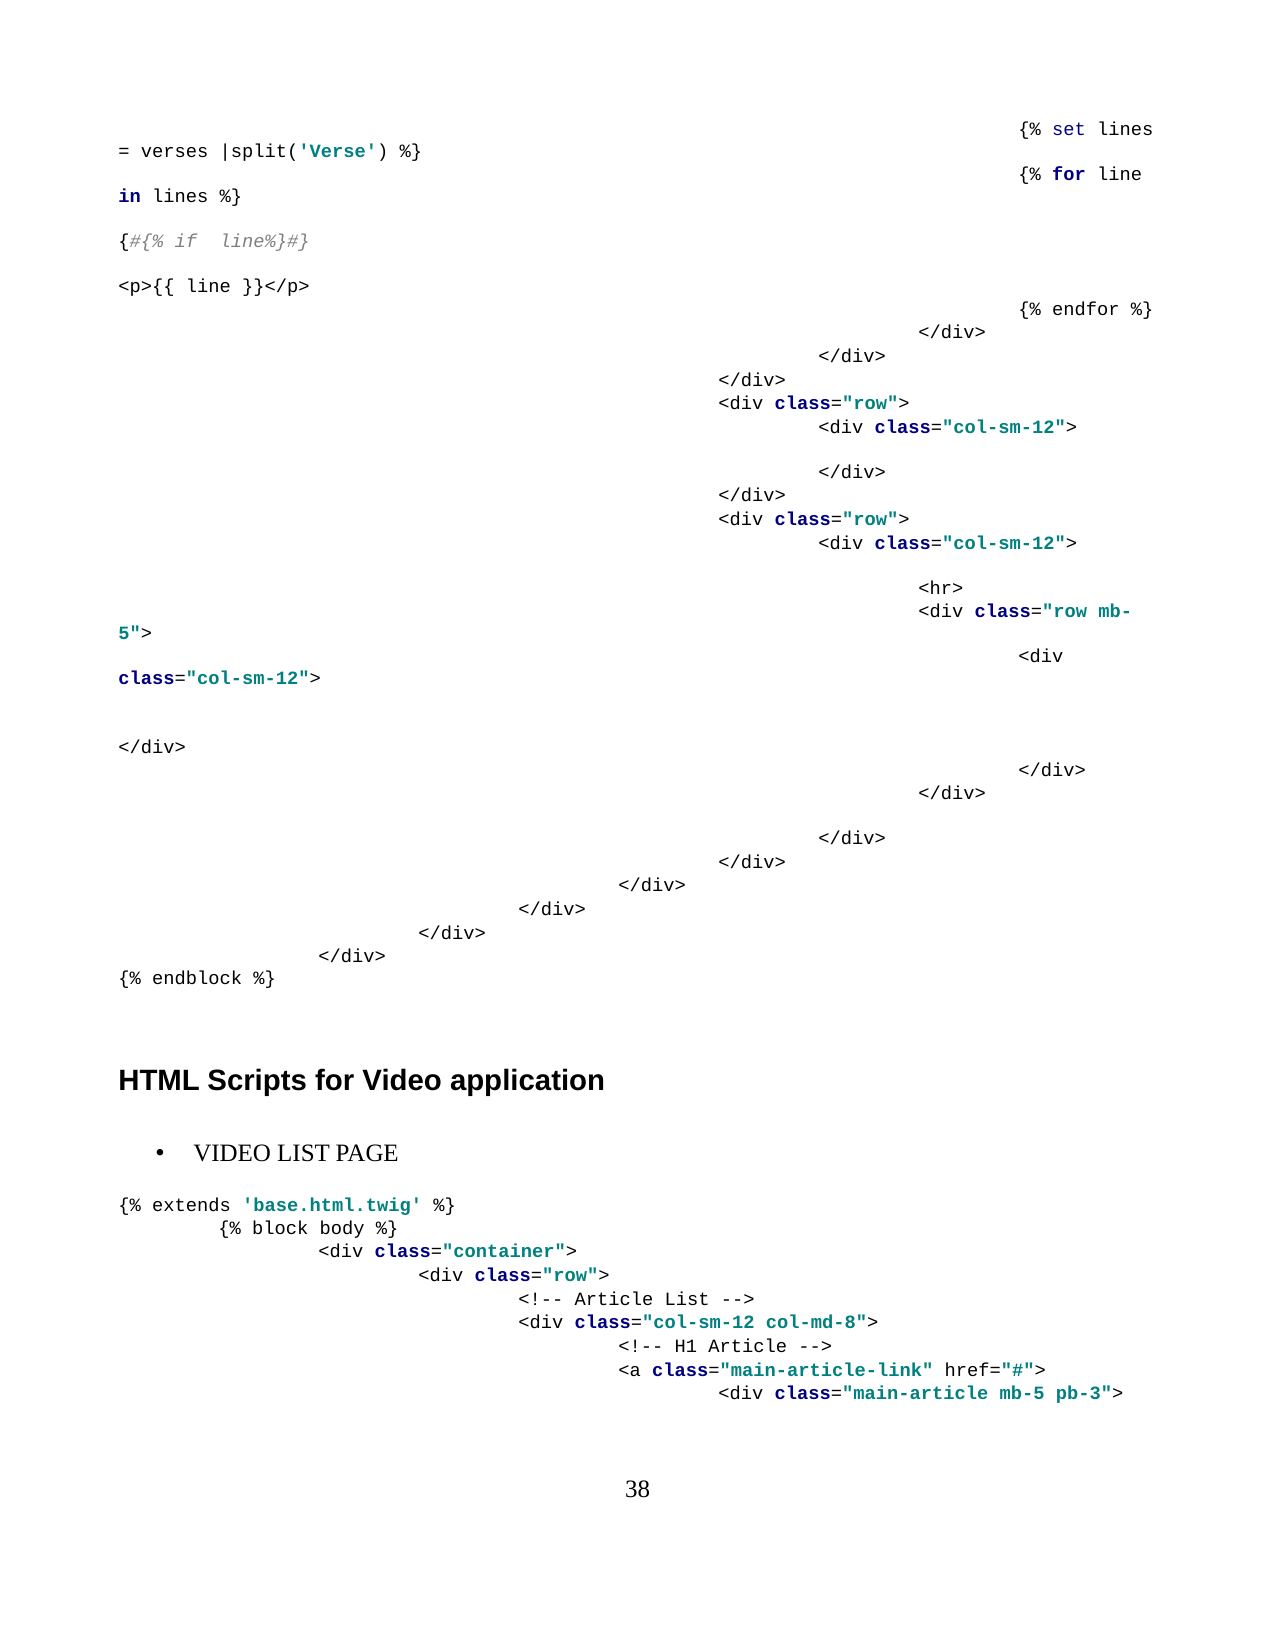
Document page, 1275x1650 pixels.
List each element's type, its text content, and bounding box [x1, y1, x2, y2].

text </div> [118, 945, 1157, 969]
text {% extends 'base.html.twig' %} [118, 1196, 1157, 1217]
text </div> [118, 898, 1157, 922]
text {% set lines = verses |split('Verse') %} [118, 118, 1157, 163]
text <div class="main-article mb-5 pb-3"> [118, 1382, 1157, 1406]
text </div> [118, 369, 1157, 392]
text <div class="row mb-5"> [118, 600, 1157, 645]
text </div> [118, 759, 1157, 782]
text {% block body %} [118, 1217, 1157, 1241]
text <a class="main-article-link" href="#"> [118, 1359, 1157, 1382]
text </div> [118, 345, 1157, 369]
text {% endfor %} [118, 298, 1157, 321]
text {% for line in lines %} [118, 163, 1157, 208]
text {#{% if line%}#} [118, 208, 1157, 253]
list VIDEO LIST PAGE [156, 1138, 1157, 1167]
text </div> [118, 461, 1157, 484]
text <p>{{ line }}</p> [118, 253, 1157, 298]
text </div> [118, 922, 1157, 945]
text </div> [118, 851, 1157, 874]
text </div> [118, 827, 1157, 851]
text <div class="row"> [118, 392, 1157, 416]
text </div> [118, 321, 1157, 345]
text </div> [118, 782, 1157, 806]
subtitle HTML Scripts for Video application [118, 1063, 1157, 1097]
text <div class="row"> [118, 508, 1157, 532]
text <div class="col-sm-12"> [118, 645, 1157, 690]
text </div> [118, 484, 1157, 508]
text <div class="col-sm-12 col-md-8"> [118, 1311, 1157, 1335]
text {% endblock %} [118, 969, 1157, 990]
text </div> [118, 714, 1157, 759]
text <!-- H1 Article --> [118, 1335, 1157, 1359]
text <div class="col-sm-12"> [118, 416, 1157, 439]
text <!-- Article List --> [118, 1288, 1157, 1311]
text <div class="col-sm-12"> [118, 532, 1157, 555]
text <hr> [118, 577, 1157, 600]
text </div> [118, 874, 1157, 898]
text <div class="container"> [118, 1241, 1157, 1264]
text <div class="row"> [118, 1264, 1157, 1288]
